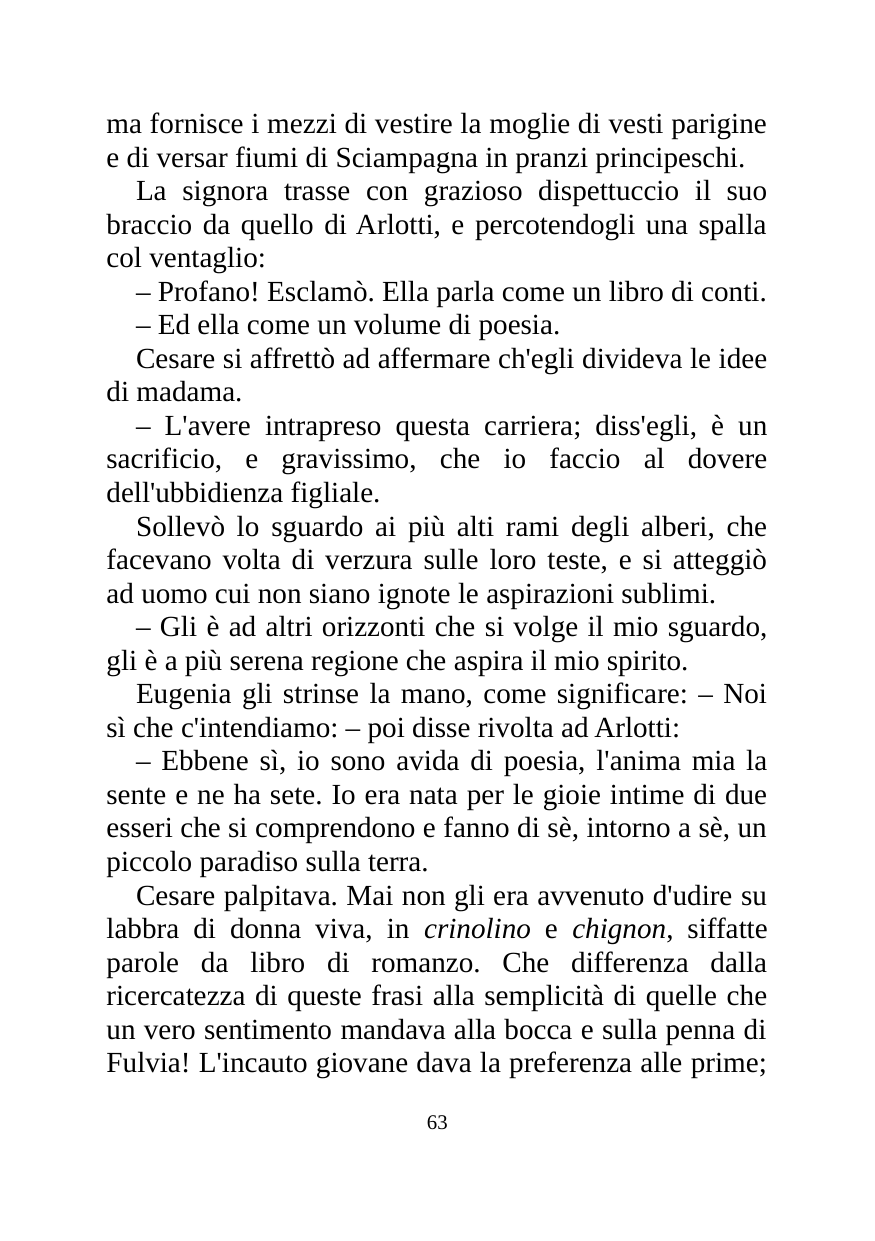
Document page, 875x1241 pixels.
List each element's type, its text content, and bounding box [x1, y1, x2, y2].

text La signora trasse con grazioso dispettuccio il suo braccio da quello di Arlotti, e percotendogli una spalla col ventaglio: [106, 173, 768, 274]
text – Ed ella come un volume di poesia. [106, 307, 768, 341]
text Sollevò lo sguardo ai più alti rami degli alberi, che facevano volta di verzura sulle loro teste, e si atteggiò ad uomo cui non siano ignote le aspirazioni sublimi. [106, 509, 768, 609]
text Cesare si affrettò ad affermare ch'egli divideva le idee di madama. [106, 341, 768, 408]
text – Gli è ad altri orizzonti che si volge il mio sguardo, gli è a più serena regione che aspira il mio spirito. [106, 609, 768, 676]
text – Profano! Esclamò. Ella parla come un libro di conti. [106, 274, 768, 307]
text – Ebbene sì, io sono avida di poesia, l'anima mia la sente e ne ha sete. Io era nata per le gioie intime di due esseri che si comprendono e fanno di sè, intorno a sè, un piccolo paradiso sulla terra. [106, 743, 768, 878]
text ma fornisce i mezzi di vestire la moglie di vesti parigine e di versar fiumi di Sciampagna in pranzi principeschi. [106, 106, 768, 173]
text – L'avere intrapreso questa carriera; diss'egli, è un sacrificio, e gravissimo, che io faccio al dovere dell'ubbidienza figliale. [106, 408, 768, 509]
text Eugenia gli strinse la mano, come significare: – Noi sì che c'intendiamo: – poi disse rivolta ad Arlotti: [106, 676, 768, 743]
text Cesare palpitava. Mai non gli era avvenuto d'udire su labbra di donna viva, in crinolino e chignon, siffatte parole da libro di romanzo. Che differenza dalla ricercatezza di queste frasi alla semplicità di quelle che un vero sentimento mandava alla bocca e sulla penna di Fulvia! L'incauto giovane dava la preferenza alle prime; [106, 878, 768, 1079]
